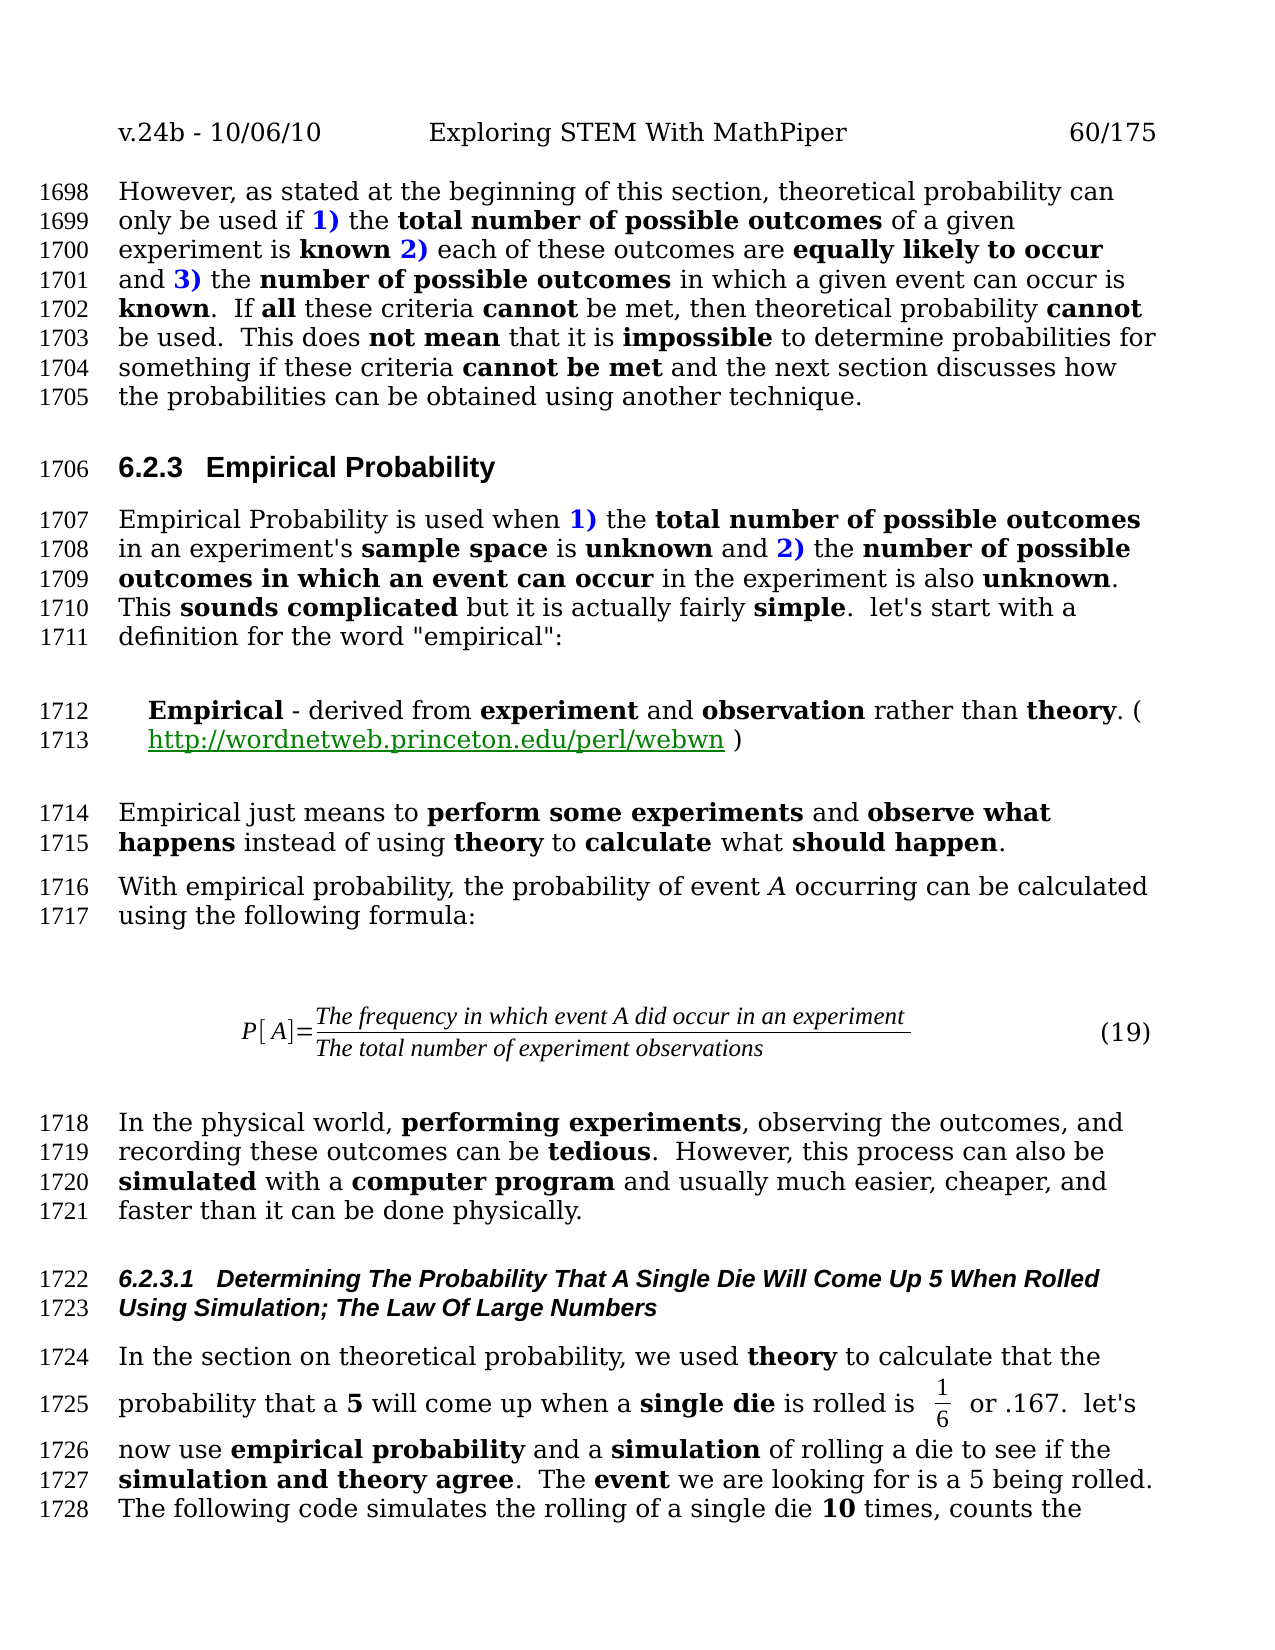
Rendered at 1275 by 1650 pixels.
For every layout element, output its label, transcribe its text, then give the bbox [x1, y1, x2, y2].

text In the physical world, performing experiments, observing the outcomes, and recording these outcomes can be tedious. However, this process can also be simulated with a computer program and usually much easier, cheaper, and faster than it can be done physically. [118, 1108, 1157, 1225]
text With empirical probability, the probability of event A occurring can be calculated using the following formula: [118, 872, 1157, 931]
subtitle Empirical Probability [118, 450, 1157, 484]
table_header [118, 995, 1041, 1070]
text However, as stated at the beginning of this section, theoretical probability can only be used if 1) the total number of possible outcomes of a given experiment is known 2) each of these outcomes are equally likely to occur and 3) the number of possible outcomes in which a given event can occur is known. If all these criteria cannot be met, then theoretical probability cannot be used. This does not mean that it is impossible to determine probabilities for something if these criteria cannot be met and the next section discusses how the probabilities can be obtained using another technique. [118, 177, 1157, 411]
text Empirical - derived from experiment and observation rather than theory. ( http://wordnetweb.princeton.edu/perl/webwn ) [148, 696, 1157, 754]
text Empirical Probability is used when 1) the total number of possible outcomes in an experiment's sample space is unknown and 2) the number of possible outcomes in which an event can occur in the experiment is also unknown. This sounds complicated but it is actually fairly simple. let's start with a definition for the word "empirical": [118, 505, 1157, 652]
text In the section on theoretical probability, we used theory to calculate that the probability that a 5 will come up when a single die is rolled isor .167. let's now use empirical probability and a simulation of rolling a die to see if the simulation and theory agree. The event we are looking for is a 5 being rolled. The following code simulates the rolling of a single die 10 times, counts the [118, 1342, 1157, 1523]
table_header (19) [1041, 995, 1157, 1070]
text Empirical just means to perform some experiments and observe what happens instead of using theory to calculate what should happen. [118, 798, 1157, 857]
subtitle Determining The Probability That A Single Die Will Come Up 5 When Rolled Using Simulation; The Law Of Large Numbers [118, 1264, 1157, 1321]
